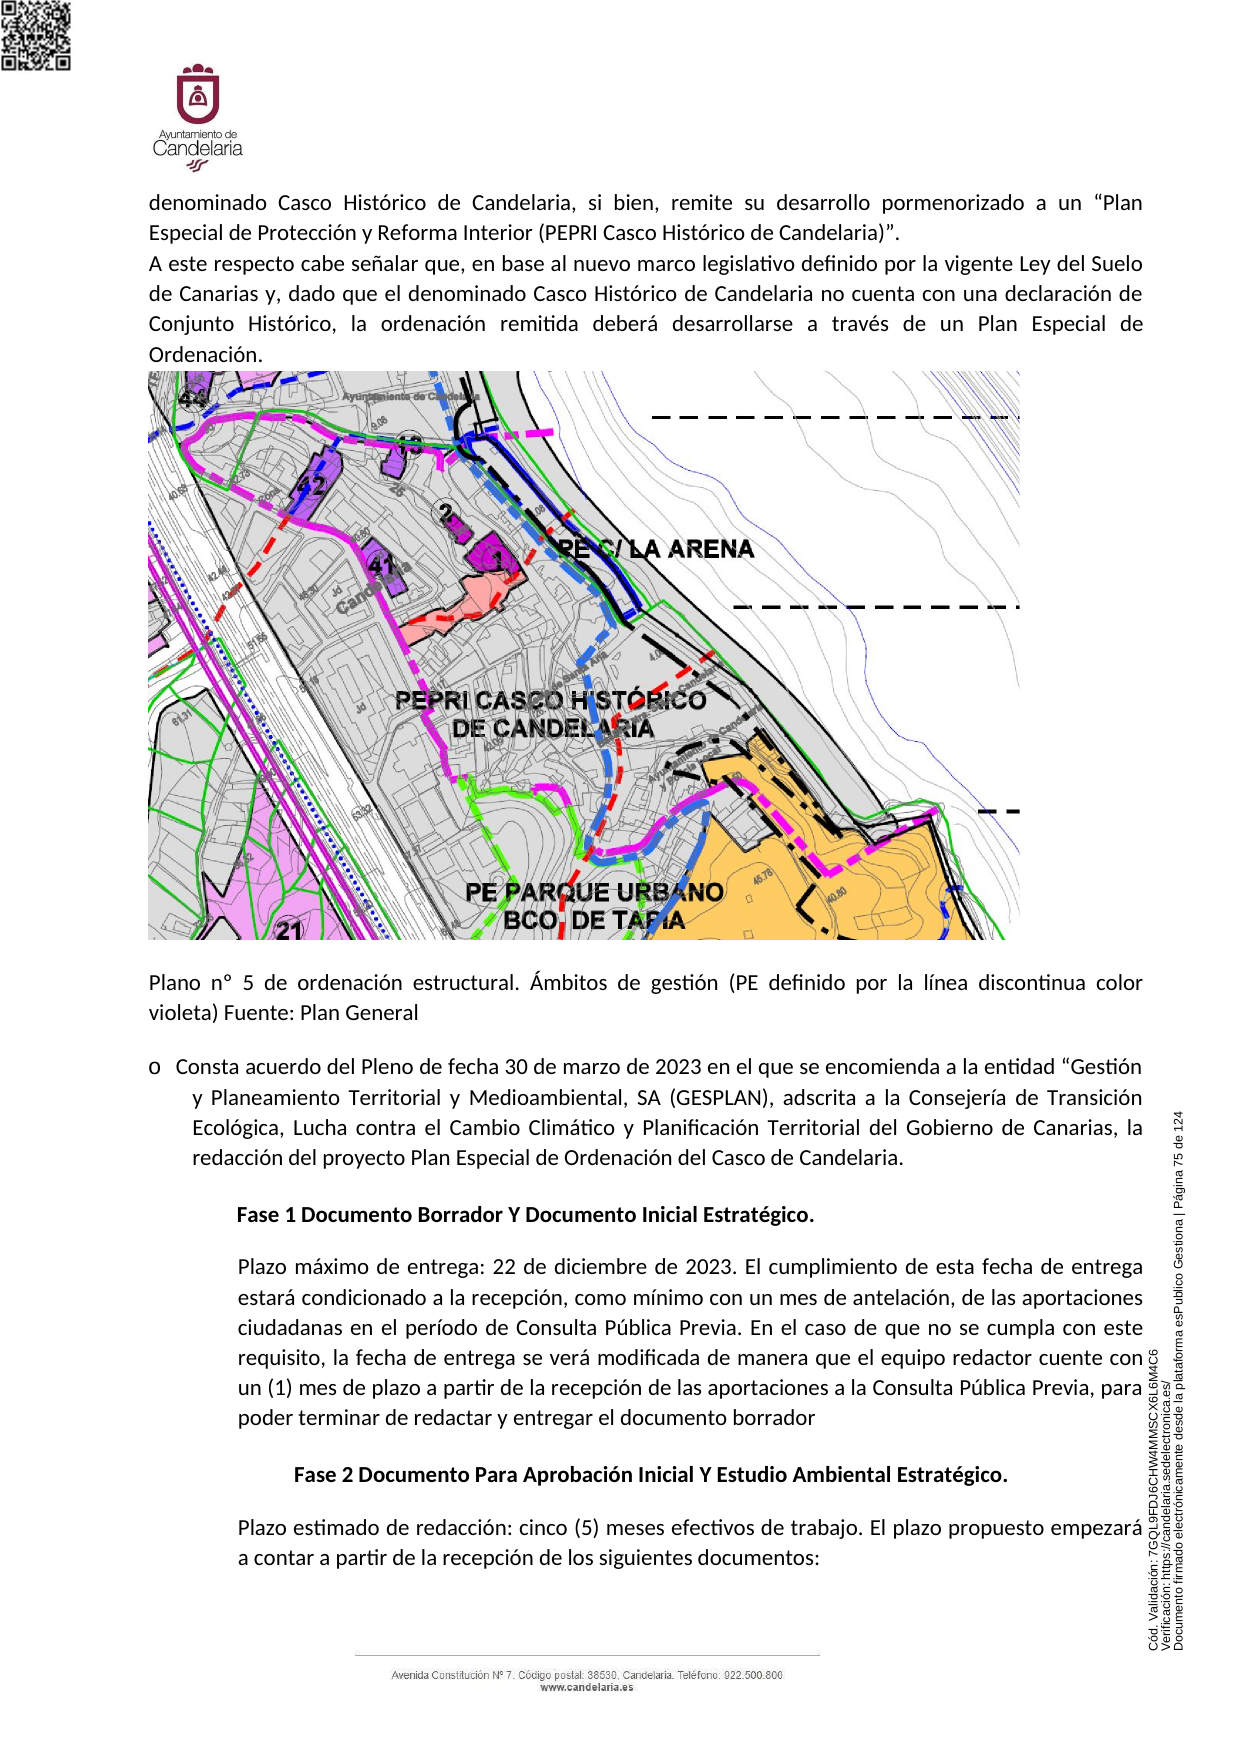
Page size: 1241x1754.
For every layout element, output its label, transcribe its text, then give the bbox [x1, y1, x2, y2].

text Plazo estimado de redacción: cinco (5) meses efectivos de trabajo. El plazo propuesto empezará a contar a partir de la recepción de los siguientes documentos: [238, 1513, 1145, 1571]
text denominado Casco Histórico de Candelaria, si bien, remite su desarrollo pormenorizado a un “Plan Especial de Protección y Reforma Interior (PEPRI Casco Histórico de Candelaria)”. [149, 188, 1145, 247]
text Plazo máximo de entrega: 22 de diciembre de 2023. El cumplimiento de esta fecha de entrega estará condicionado a la recepción, como mínimo con un mes de antelación, de las aportaciones ciudadanas en el período de Consulta Pública Previa. En el caso de que no se cumpla con este requisito, la fecha de entrega se verá modificada de manera que el equipo redactor cuente con un (1) mes de plazo a partir de la recepción de las aportaciones a la Consulta Pública Previa, para poder terminar de redactar y entregar el documento borrador [238, 1252, 1145, 1431]
text Plano nº 5 de ordenación estructural. Ámbitos de gestión (PE definido por la línea discontinua color violeta) Fuente: Plan General [149, 968, 1145, 1026]
text Fase 2 Documento Para Aprobación Inicial Y Estudio Ambiental Estratégico. [158, 1460, 1145, 1488]
text A este respecto cabe señalar que, en base al nuevo marco legislativo definido por la vigente Ley del Suelo de Canarias y, dado que el denominado Casco Histórico de Candelaria no cuenta con una declaración de Conjunto Histórico, la ordenación remitida deberá desarrollarse a través de un Plan Especial de Ordenación. [149, 249, 1145, 368]
text o Consta acuerdo del Pleno de fecha 30 de marzo de 2023 en el que se encomienda a la entidad “Gestión y Planeamiento Territorial y Medioambiental, SA (GESPLAN), adscrita a la Consejería de Transición Ecológica, Lucha contra el Cambio Climático y Planificación Territorial del Gobierno de Canarias, la redacción del proyecto Plan Especial de Ordenación del Casco de Candelaria. [148, 1052, 1145, 1172]
text Fase 1 Documento Borrador Y Documento Inicial Estratégico. [237, 1200, 1145, 1228]
